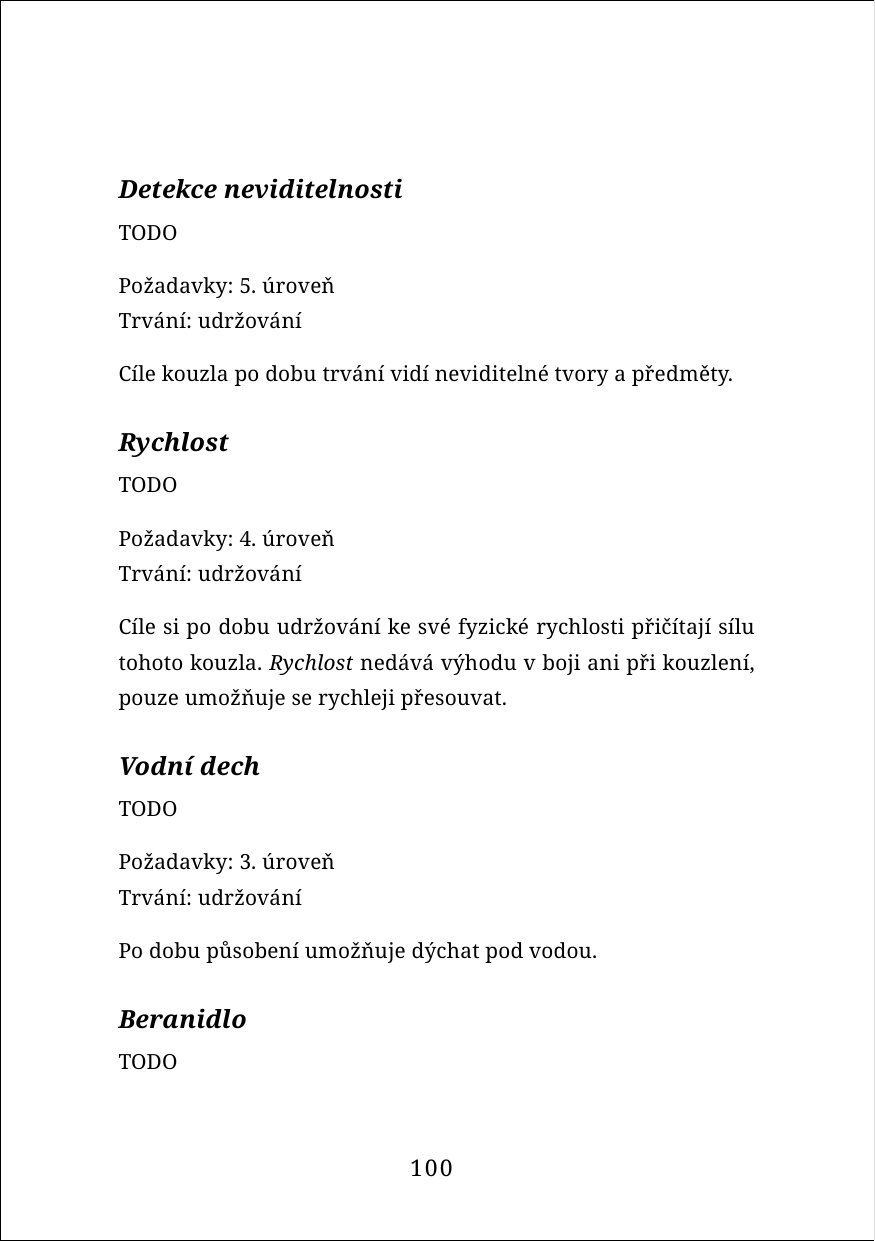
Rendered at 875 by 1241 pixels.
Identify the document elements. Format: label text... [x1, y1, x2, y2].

text Cíle kouzla po dobu trvání vidí neviditelné tvory a předměty. [118, 359, 756, 388]
text TODO [118, 218, 756, 246]
text TODO [118, 794, 756, 823]
subtitle Rychlost [118, 424, 756, 459]
text Cíle si po dobu udržování ke své fyzické rychlosti přičítají sílu tohoto kouzla. Rychlost nedává výhodu v boji ani při kouzlení, pouze umožňuje se rychleji přesouvat. [118, 612, 756, 712]
subtitle Vodní dech [118, 748, 756, 782]
subtitle Beranidlo [118, 1001, 756, 1035]
text TODO [118, 470, 756, 499]
text Požadavky: 5. úroveň Trvání: udržování [118, 271, 756, 335]
text Po dobu působení umožňuje dýchat pod vodou. [118, 936, 756, 965]
text TODO [118, 1047, 756, 1076]
subtitle Detekce neviditelnosti [118, 172, 756, 206]
text Požadavky: 4. úroveň Trvání: udržování [118, 524, 756, 588]
text Požadavky: 3. úroveň Trvání: udržování [118, 847, 756, 911]
